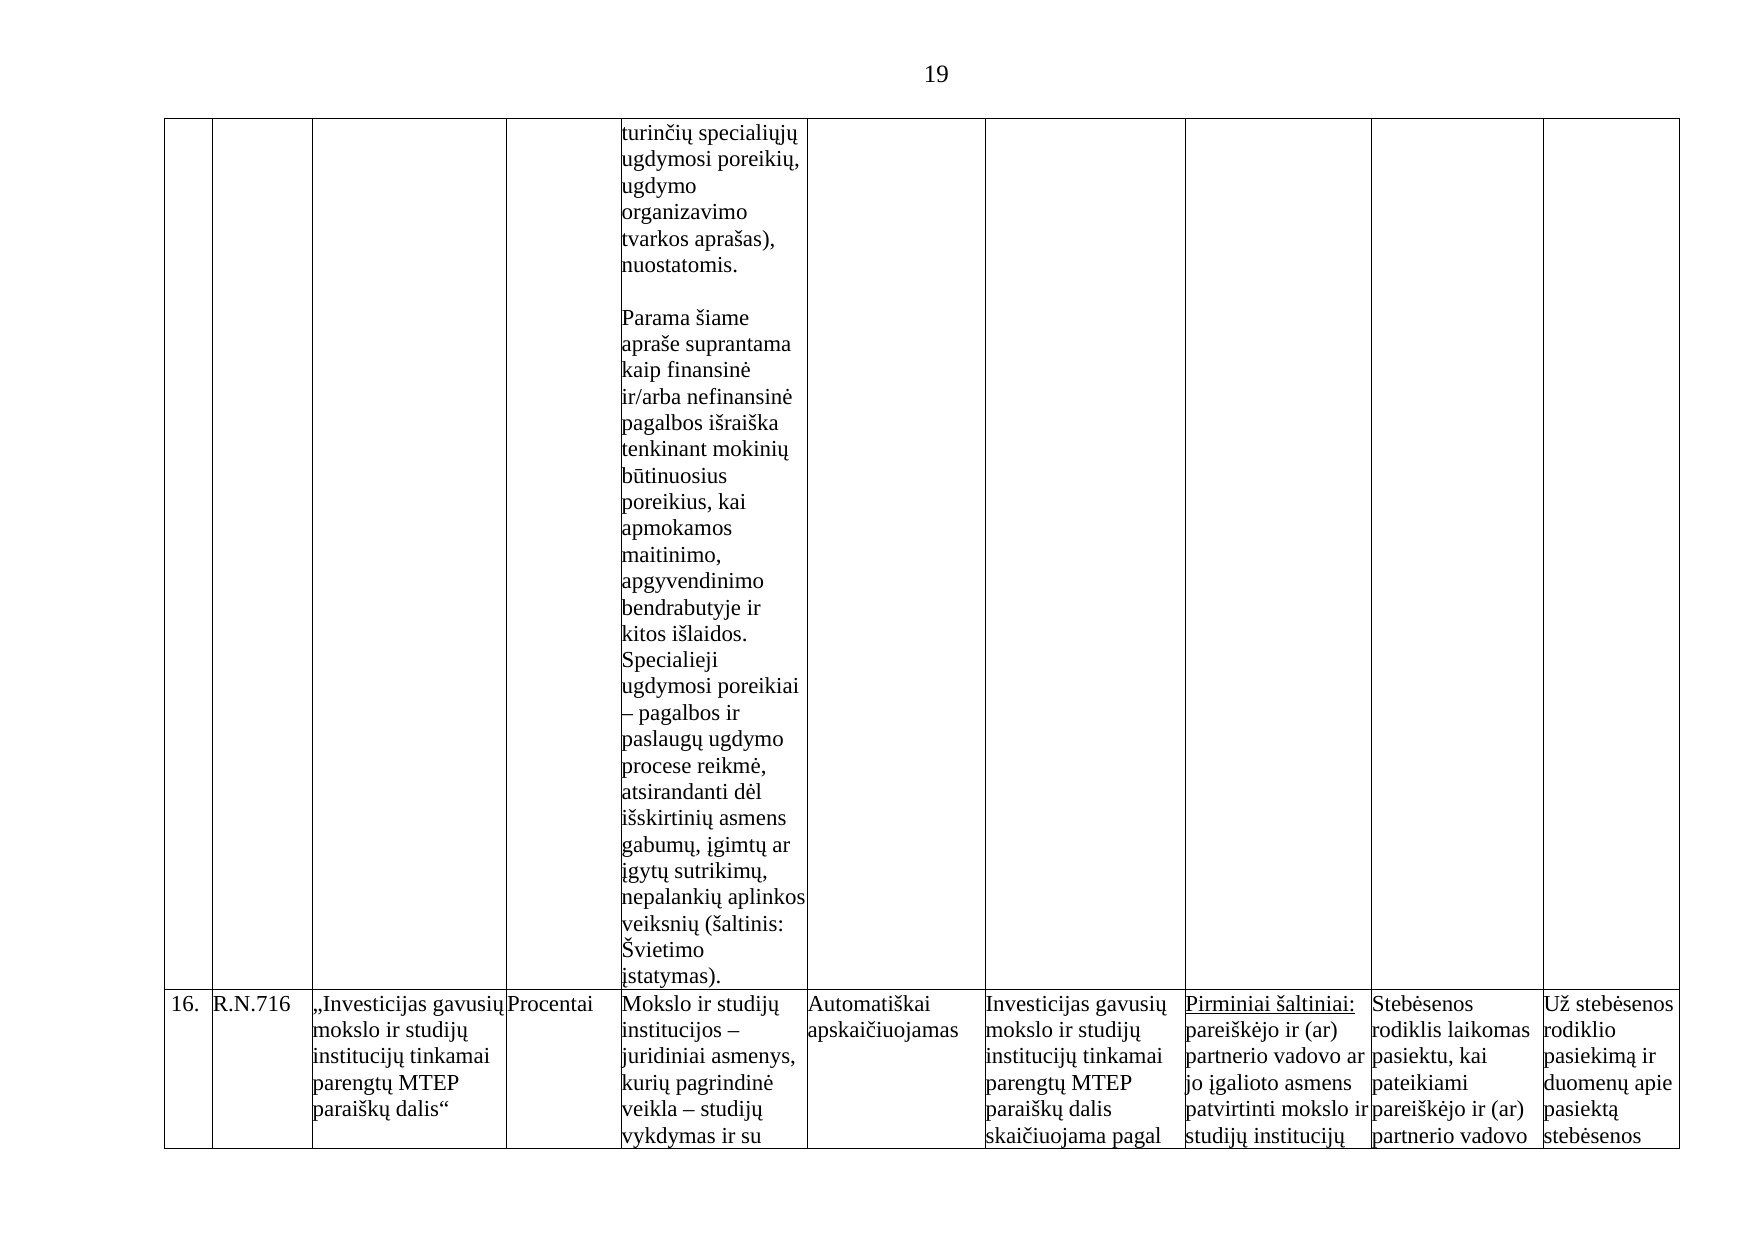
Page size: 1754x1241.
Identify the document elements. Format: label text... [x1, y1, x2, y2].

table_cell Procentai [507, 990, 621, 1148]
table_cell [1544, 119, 1679, 989]
table_cell Pirminiai šaltiniai: pareiškėjo ir (ar) partnerio vadovo ar jo įgalioto asmens patvirtinti mokslo ir studijų institucijų [1186, 990, 1371, 1148]
table_cell Automatiškai apskaičiuojamas [808, 990, 985, 1148]
table_cell [1372, 119, 1543, 989]
table_cell [808, 119, 985, 989]
table_cell Stebėsenos rodiklis laikomas pasiektu, kai pateikiami pareiškėjo ir (ar) partnerio vadovo [1372, 990, 1543, 1148]
table_cell 16. [165, 990, 212, 1148]
table_cell [165, 119, 212, 989]
table_cell [1186, 119, 1371, 989]
table_cell R.N.716 [213, 990, 312, 1148]
table_cell [986, 119, 1185, 989]
table_cell [213, 119, 312, 989]
table_cell Už stebėsenos rodiklio pasiekimą ir duomenų apie pasiektą stebėsenos [1544, 990, 1679, 1148]
table_cell Mokslo ir studijų institucijos – juridiniai asmenys, kurių pagrindinė veikla – studijų vykdymas ir su [622, 990, 807, 1148]
table_cell [313, 119, 506, 989]
table_cell [507, 119, 621, 989]
table_cell Investicijas gavusių mokslo ir studijų institucijų tinkamai parengtų MTEP paraiškų dalis skaičiuojama pagal [986, 990, 1185, 1148]
table_cell turinčių specialiųjų ugdymosi poreikių, ugdymo organizavimo tvarkos aprašas), nuostatomis. Parama šiame apraše suprantama kaip finansinė ir/arba nefinansinė pagalbos išraiška tenkinant mokinių būtinuosius poreikius, kai apmokamos maitinimo, apgyvendinimo bendrabutyje ir kitos išlaidos. Specialieji ugdymosi poreikiai – pagalbos ir paslaugų ugdymo procese reikmė, atsirandanti dėl išskirtinių asmens gabumų, įgimtų ar įgytų sutrikimų, nepalankių aplinkos veiksnių (šaltinis: Švietimo įstatymas). [622, 119, 807, 989]
table_cell „Investicijas gavusių mokslo ir studijų institucijų tinkamai parengtų MTEP paraiškų dalis“ [313, 990, 506, 1148]
